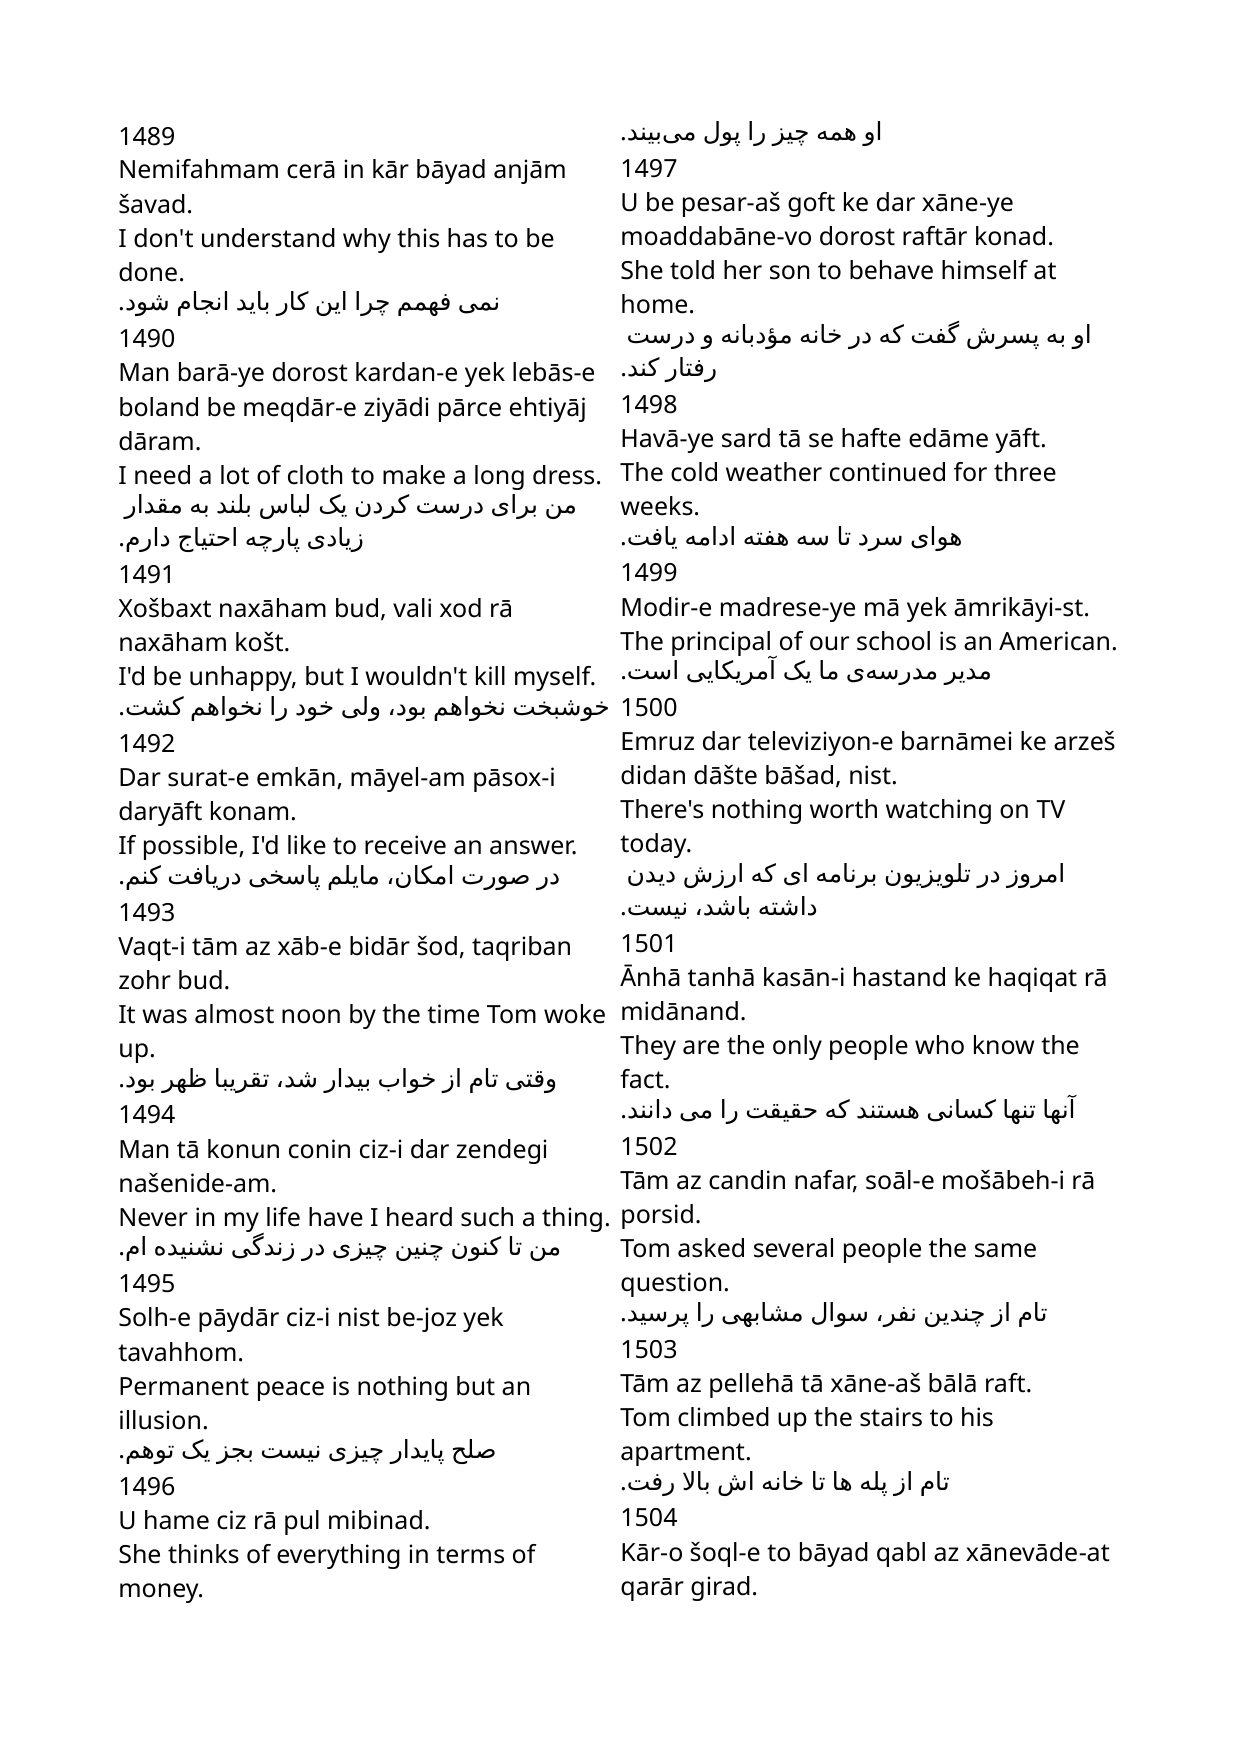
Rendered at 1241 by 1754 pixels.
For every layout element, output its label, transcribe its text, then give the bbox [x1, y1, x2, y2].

text Tām az candin nafar, soāl-e mošābeh-i rā porsid. [620, 1162, 1122, 1231]
text 1494 [118, 1097, 620, 1131]
text تام از چندین نفر، سوال مشابهی را پرسید. [620, 1299, 1122, 1331]
text صلح پایدار چیزی نیست بجز یک توهم. [118, 1436, 620, 1469]
text She thinks of everything in terms of money. [118, 1537, 620, 1605]
text 1496 [118, 1469, 620, 1503]
text Never in my life have I heard such a thing. [118, 1199, 620, 1233]
text 1499 [620, 555, 1122, 589]
text The cold weather continued for three weeks. [620, 454, 1122, 522]
text 1490 [118, 321, 620, 355]
text Vaqt-i tām az xāb-e bidār šod, taqriban zohr bud. [118, 928, 620, 996]
text U be pesar-aš goft ke dar xāne‌-ye moaddabāne-vo dorost raftār konad. [620, 185, 1122, 253]
text If possible, I'd like to receive an answer. [118, 828, 620, 862]
text 1501 [620, 925, 1122, 959]
text 1502 [620, 1128, 1122, 1162]
text Tom climbed up the stairs to his apartment. [620, 1399, 1122, 1467]
text Man tā konun conin ciz-i dar zendegi našenide-am. [118, 1131, 620, 1199]
text 1503 [620, 1331, 1122, 1365]
text 1497 [620, 151, 1122, 185]
text I need a lot of cloth to make a long dress. [118, 457, 620, 491]
text She told her son to behave himself at home. [620, 253, 1122, 321]
text Modir-e madrese‌-ye mā yek āmrikāyi-st. [620, 589, 1122, 623]
text Solh-e pāydār ciz-i nist be-joz yek tavahhom. [118, 1300, 620, 1368]
text من برای درست کردن یک لباس بلند به مقدار زیادی پارچه احتیاج دارم. [118, 491, 620, 557]
text Tom asked several people the same question. [620, 1231, 1122, 1299]
text در صورت امکان، مایلم پاسخی دریافت کنم. [118, 862, 620, 894]
text من تا کنون چنین چیزی در زندگی نشنیده ام. [118, 1233, 620, 1266]
text 1498 [620, 386, 1122, 420]
text I don't understand why this has to be done. [118, 220, 620, 288]
text Kār-o šoql-e to bāyad qabl az xānevāde‌-at qarār girad. [620, 1534, 1122, 1602]
text Man barā-ye dorost kardan-e yek lebās-e boland be meqdār-e ziyādi pārce ehtiyāj dāram. [118, 355, 620, 457]
text نمی فهمم چرا این کار باید انجام شود. [118, 288, 620, 321]
text تام از پله ها تا خانه اش بالا رفت. [620, 1467, 1122, 1500]
text 1500 [620, 690, 1122, 724]
text Xošbaxt naxāham bud, vali xod rā naxāham košt. [118, 591, 620, 659]
text Permanent peace is nothing but an illusion. [118, 1368, 620, 1436]
text Havā-ye sard tā se hafte edāme yāft. [620, 420, 1122, 454]
text آنها تنها کسانی هستند که حقیقت را می دانند. [620, 1096, 1122, 1128]
text 1504 [620, 1500, 1122, 1534]
text Tām az pelle‌hā tā xāne‌-aš bālā raft. [620, 1365, 1122, 1399]
text خوشبخت نخواهم بود، ولی خود را نخواهم کشت. [118, 693, 620, 725]
text Ānhā tanhā kasān-i hastand ke haqiqat rā mi‌dānand. [620, 959, 1122, 1028]
text 1489 [118, 118, 620, 152]
text Nemi‌fahmam cerā in kār bāyad anjām šavad. [118, 152, 620, 220]
text 1493 [118, 894, 620, 928]
text او به پسرش گفت که در خانه مؤدبانه و درست رفتار کند. [620, 321, 1122, 386]
text 1491 [118, 557, 620, 591]
text هوای سرد تا سه هفته ادامه یافت. [620, 522, 1122, 555]
text Emruz dar televiziyon-e barnāmei ke arzeš didan dāšte bāšad, nist. [620, 724, 1122, 792]
text There's nothing worth watching on TV today. [620, 792, 1122, 860]
text مدیر مدرسه‌ی ما یک آمریکایی است. [620, 657, 1122, 690]
text او همه چیز را پول می‌بیند. [620, 118, 1122, 151]
text وقتی تام از خواب بیدار شد، تقریبا ظهر بود. [118, 1064, 620, 1097]
text I'd be unhappy, but I wouldn't kill myself. [118, 659, 620, 693]
text They are the only people who know the fact. [620, 1028, 1122, 1096]
text 1492 [118, 725, 620, 759]
text U hame ciz rā pul mi‌binad. [118, 1503, 620, 1537]
text 1495 [118, 1266, 620, 1300]
text امروز در تلویزیون برنامه ای که ارزش دیدن داشته باشد، نیست. [620, 860, 1122, 925]
text Dar surat-e emkān, māyel-am pāsox-i daryāft konam. [118, 759, 620, 828]
text The principal of our school is an American. [620, 623, 1122, 657]
text It was almost noon by the time Tom woke up. [118, 996, 620, 1064]
